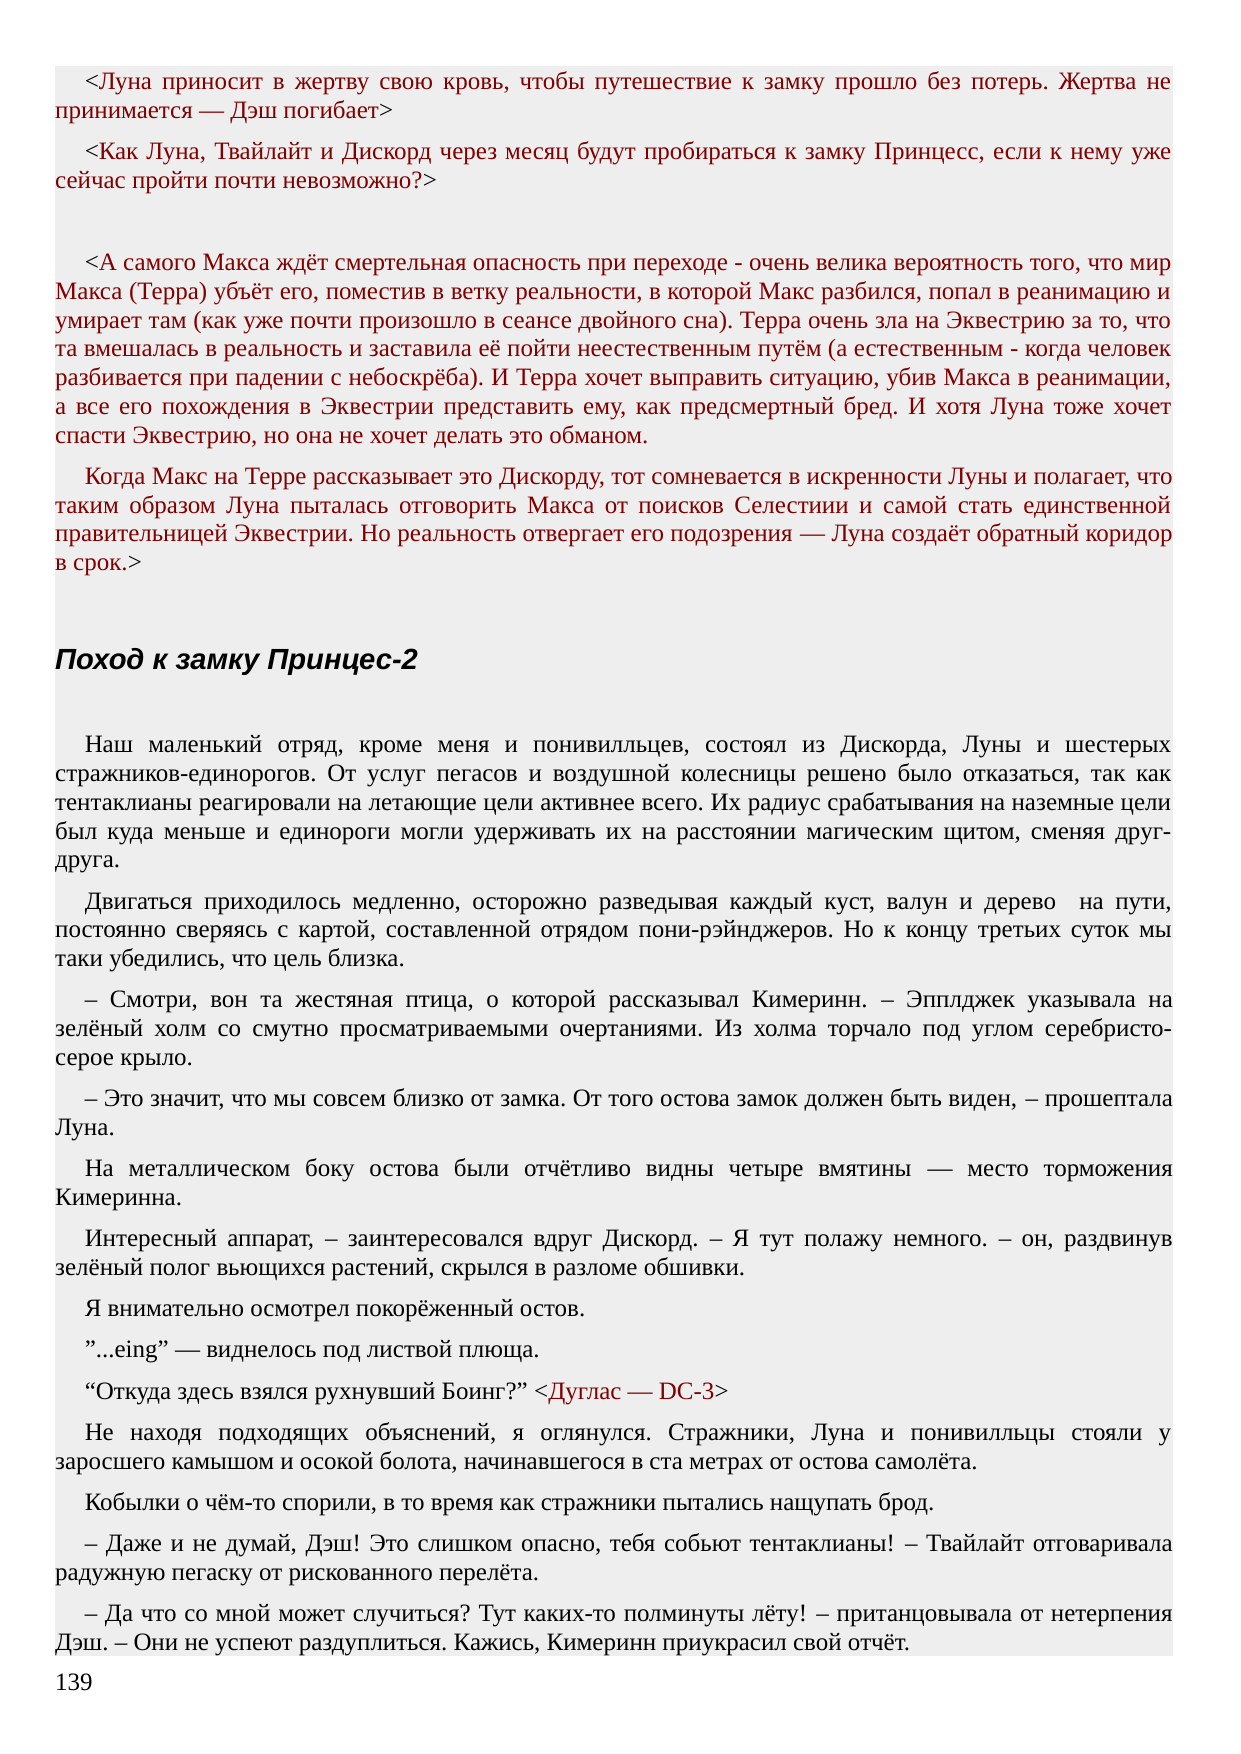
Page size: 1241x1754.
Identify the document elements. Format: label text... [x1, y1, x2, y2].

text <Как Луна, Твайлайт и Дискорд через месяц будут пробираться к замку Принцесс, если к нему уже сейчас пройти почти невозможно?> [55, 136, 1173, 193]
text – Да что со мной может случиться? Тут каких-то полминуты лёту! – пританцовывала от нетерпения Дэш. – Они не успеют раздуплиться. Кажись, Кимеринн приукрасил свой отчёт. [55, 1598, 1173, 1656]
text Не находя подходящих объяснений, я оглянулся. Стражники, Луна и понивилльцы стояли у заросшего камышом и осокой болота, начинавшегося в ста метрах от остова самолёта. [55, 1417, 1173, 1474]
text <А самого Макса ждёт смертельная опасность при переходе - очень велика вероятность того, что мир Макса (Терра) убъёт его, поместив в ветку реальности, в которой Макс разбился, попал в реанимацию и умирает там (как уже почти произошло в сеансе двойного сна). Терра очень зла на Эквестрию за то, что та вмешалась в реальность и заставила её пойти неестественным путём (а естественным - когда человек разбивается при падении с небоскрёба). И Терра хочет выправить ситуацию, убив Макса в реанимации, а все его похождения в Эквестрии представить ему, как предсмертный бред. И хотя Луна тоже хочет спасти Эквестрию, но она не хочет делать это обманом. [55, 247, 1173, 448]
text – Даже и не думай, Дэш! Это слишком опасно, тебя собьют тентаклианы! – Твайлайт отговаривала радужную пегаску от рискованного перелёта. [55, 1528, 1173, 1586]
text Я внимательно осмотрел покорёженный остов. [55, 1293, 1173, 1322]
text – Смотри, вон та жестяная птица, о которой рассказывал Кимеринн. – Эпплджек указывала на зелёный холм со смутно просматриваемыми очертаниями. Из холма торчало под углом серебристо-серое крыло. [55, 984, 1173, 1071]
text “Откуда здесь взялся рухнувший Боинг?” <Дуглас — DC-3> [55, 1376, 1173, 1404]
text Кобылки о чём-то спорили, в то время как стражники пытались нащупать брод. [55, 1487, 1173, 1516]
text Двигаться приходилось медленно, осторожно разведывая каждый куст, валун и дерево на пути, постоянно сверяясь с картой, составленной отрядом пони-рэйнджеров. Но к концу третьих суток мы таки убедились, что цель близка. [55, 886, 1173, 972]
subtitle Поход к замку Принцес-2 [55, 642, 1173, 676]
text – Это значит, что мы совсем близко от замка. От того остова замок должен быть виден, – прошептала Луна. [55, 1083, 1173, 1141]
text На металлическом боку остова были отчётливо видны четыре вмятины — место торможения Кимеринна. [55, 1153, 1173, 1211]
text Когда Макс на Терре рассказывает это Дискорду, тот сомневается в искренности Луны и полагает, что таким образом Луна пыталась отговорить Макса от поисков Селестиии и самой стать единственной правительницей Эквестрии. Но реальность отвергает его подозрения — Луна создаёт обратный коридор в срок.> [55, 461, 1173, 576]
text Наш маленький отряд, кроме меня и понивилльцев, состоял из Дискорда, Луны и шестерых стражников-единорогов. От услуг пегасов и воздушной колесницы решено было отказаться, так как тентаклианы реагировали на летающие цели активнее всего. Их радиус срабатывания на наземные цели был куда меньше и единороги могли удерживать их на расстоянии магическим щитом, сменяя друг-друга. [55, 729, 1173, 873]
text Интересный аппарат, – заинтересовался вдруг Дискорд. – Я тут полажу немного. – он, раздвинув зелёный полог вьющихся растений, скрылся в разломе обшивки. [55, 1223, 1173, 1281]
text <Луна приносит в жертву свою кровь, чтобы путешествие к замку прошло без потерь. Жертва не принимается — Дэш погибает> [55, 66, 1173, 123]
text ”...eing” — виднелось под листвой плюща. [55, 1334, 1173, 1363]
